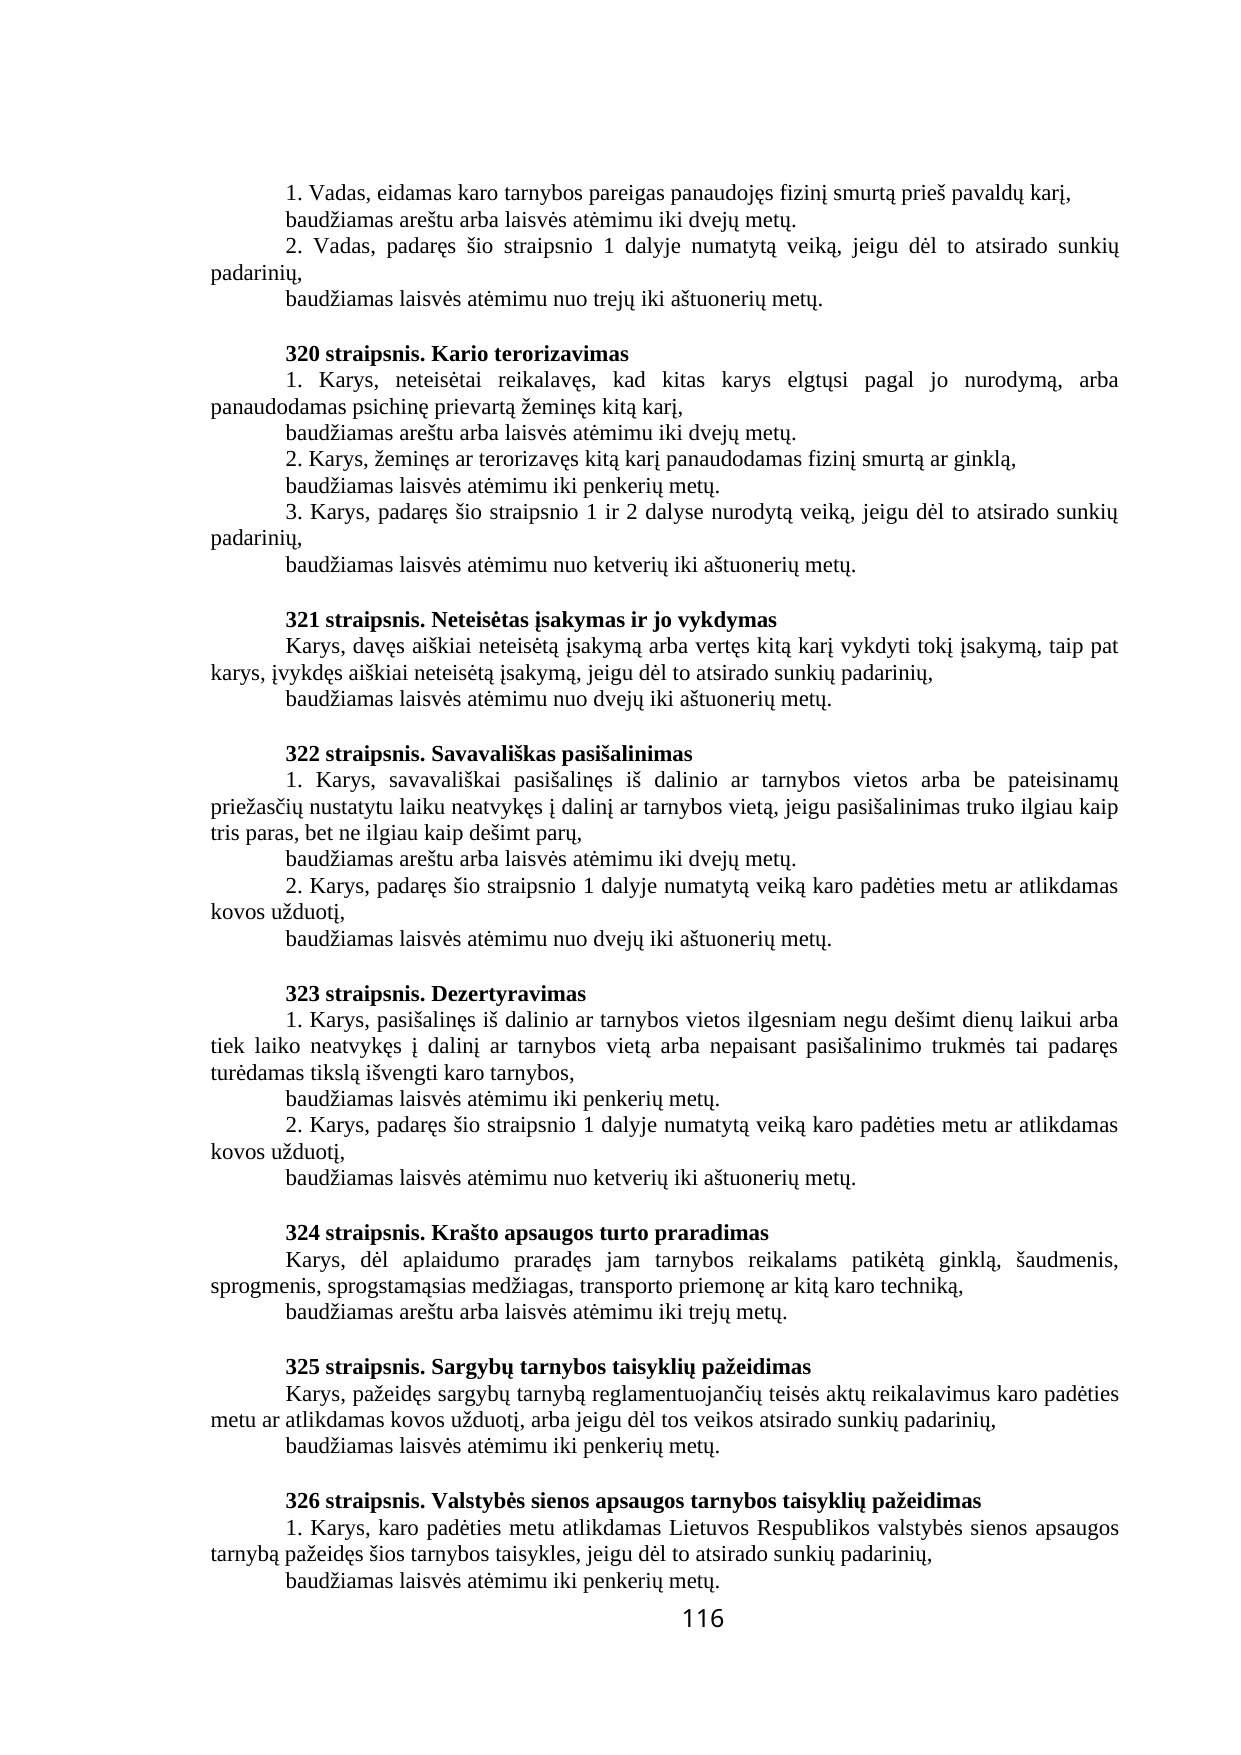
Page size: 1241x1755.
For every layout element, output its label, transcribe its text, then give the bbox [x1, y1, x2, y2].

text Karys, davęs aiškiai neteisėtą įsakymą arba vertęs kitą karį vykdyti tokį įsakymą, taip pat karys, įvykdęs aiškiai neteisėtą įsakymą, jeigu dėl to atsirado sunkių padarinių, [210, 632, 1120, 685]
text baudžiamas laisvės atėmimu nuo ketverių iki aštuonerių metų. [210, 1164, 1120, 1191]
text 321 straipsnis. Neteisėtas įsakymas ir jo vykdymas [210, 606, 1120, 632]
text 2. Karys, žeminęs ar terorizavęs kitą karį panaudodamas fizinį smurtą ar ginklą, [210, 445, 1120, 472]
text 2. Karys, padaręs šio straipsnio 1 dalyje numatytą veiką karo padėties metu ar atlikdamas kovos užduotį, [210, 872, 1120, 924]
text 1. Vadas, eidamas karo tarnybos pareigas panaudojęs fizinį smurtą prieš pavaldų karį, [210, 179, 1120, 206]
text 1. Karys, neteisėtai reikalavęs, kad kitas karys elgtųsi pagal jo nurodymą, arba panaudodamas psichinę prievartą žeminęs kitą karį, [210, 366, 1120, 419]
text baudžiamas laisvės atėmimu nuo trejų iki aštuonerių metų. [210, 285, 1120, 311]
text baudžiamas areštu arba laisvės atėmimu iki dvejų metų. [210, 206, 1120, 232]
text baudžiamas laisvės atėmimu iki penkerių metų. [210, 1085, 1120, 1111]
text 324 straipsnis. Krašto apsaugos turto praradimas [210, 1219, 1120, 1246]
text Karys, dėl aplaidumo praradęs jam tarnybos reikalams patikėtą ginklą, šaudmenis, sprogmenis, sprogstamąsias medžiagas, transporto priemonę ar kitą karo techniką, [210, 1246, 1120, 1298]
text baudžiamas laisvės atėmimu nuo dvejų iki aštuonerių metų. [210, 924, 1120, 951]
text baudžiamas laisvės atėmimu iki penkerių metų. [210, 1432, 1120, 1459]
text baudžiamas laisvės atėmimu nuo ketverių iki aštuonerių metų. [210, 551, 1120, 577]
text 325 straipsnis. Sargybų tarnybos taisyklių pažeidimas [210, 1353, 1120, 1380]
text 326 straipsnis. Valstybės sienos apsaugos tarnybos taisyklių pažeidimas [210, 1488, 1120, 1514]
text baudžiamas areštu arba laisvės atėmimu iki dvejų metų. [210, 846, 1120, 872]
text 2. Vadas, padaręs šio straipsnio 1 dalyje numatytą veiką, jeigu dėl to atsirado sunkių padarinių, [210, 232, 1120, 285]
text baudžiamas areštu arba laisvės atėmimu iki dvejų metų. [210, 419, 1120, 445]
text baudžiamas laisvės atėmimu iki penkerių metų. [210, 472, 1120, 498]
text 1. Karys, pasišalinęs iš dalinio ar tarnybos vietos ilgesniam negu dešimt dienų laikui arba tiek laiko neatvykęs į dalinį ar tarnybos vietą arba nepaisant pasišalinimo trukmės tai padaręs turėdamas tikslą išvengti karo tarnybos, [210, 1006, 1120, 1085]
text 323 straipsnis. Dezertyravimas [210, 980, 1120, 1006]
text 1. Karys, savavališkai pasišalinęs iš dalinio ar tarnybos vietos arba be pateisinamų priežasčių nustatytu laiku neatvykęs į dalinį ar tarnybos vietą, jeigu pasišalinimas truko ilgiau kaip tris paras, bet ne ilgiau kaip dešimt parų, [210, 766, 1120, 846]
text 322 straipsnis. Savavališkas pasišalinimas [210, 740, 1120, 766]
text 1. Karys, karo padėties metu atlikdamas Lietuvos Respublikos valstybės sienos apsaugos tarnybą pažeidęs šios tarnybos taisykles, jeigu dėl to atsirado sunkių padarinių, [210, 1514, 1120, 1567]
text baudžiamas areštu arba laisvės atėmimu iki trejų metų. [210, 1298, 1120, 1325]
text 3. Karys, padaręs šio straipsnio 1 ir 2 dalyse nurodytą veiką, jeigu dėl to atsirado sunkių padarinių, [210, 498, 1120, 551]
text baudžiamas laisvės atėmimu iki penkerių metų. [210, 1567, 1120, 1593]
text Karys, pažeidęs sargybų tarnybą reglamentuojančių teisės aktų reikalavimus karo padėties metu ar atlikdamas kovos užduotį, arba jeigu dėl tos veikos atsirado sunkių padarinių, [210, 1380, 1120, 1432]
text 320 straipsnis. Kario terorizavimas [210, 340, 1120, 366]
text baudžiamas laisvės atėmimu nuo dvejų iki aštuonerių metų. [210, 685, 1120, 711]
text 2. Karys, padaręs šio straipsnio 1 dalyje numatytą veiką karo padėties metu ar atlikdamas kovos užduotį, [210, 1111, 1120, 1164]
